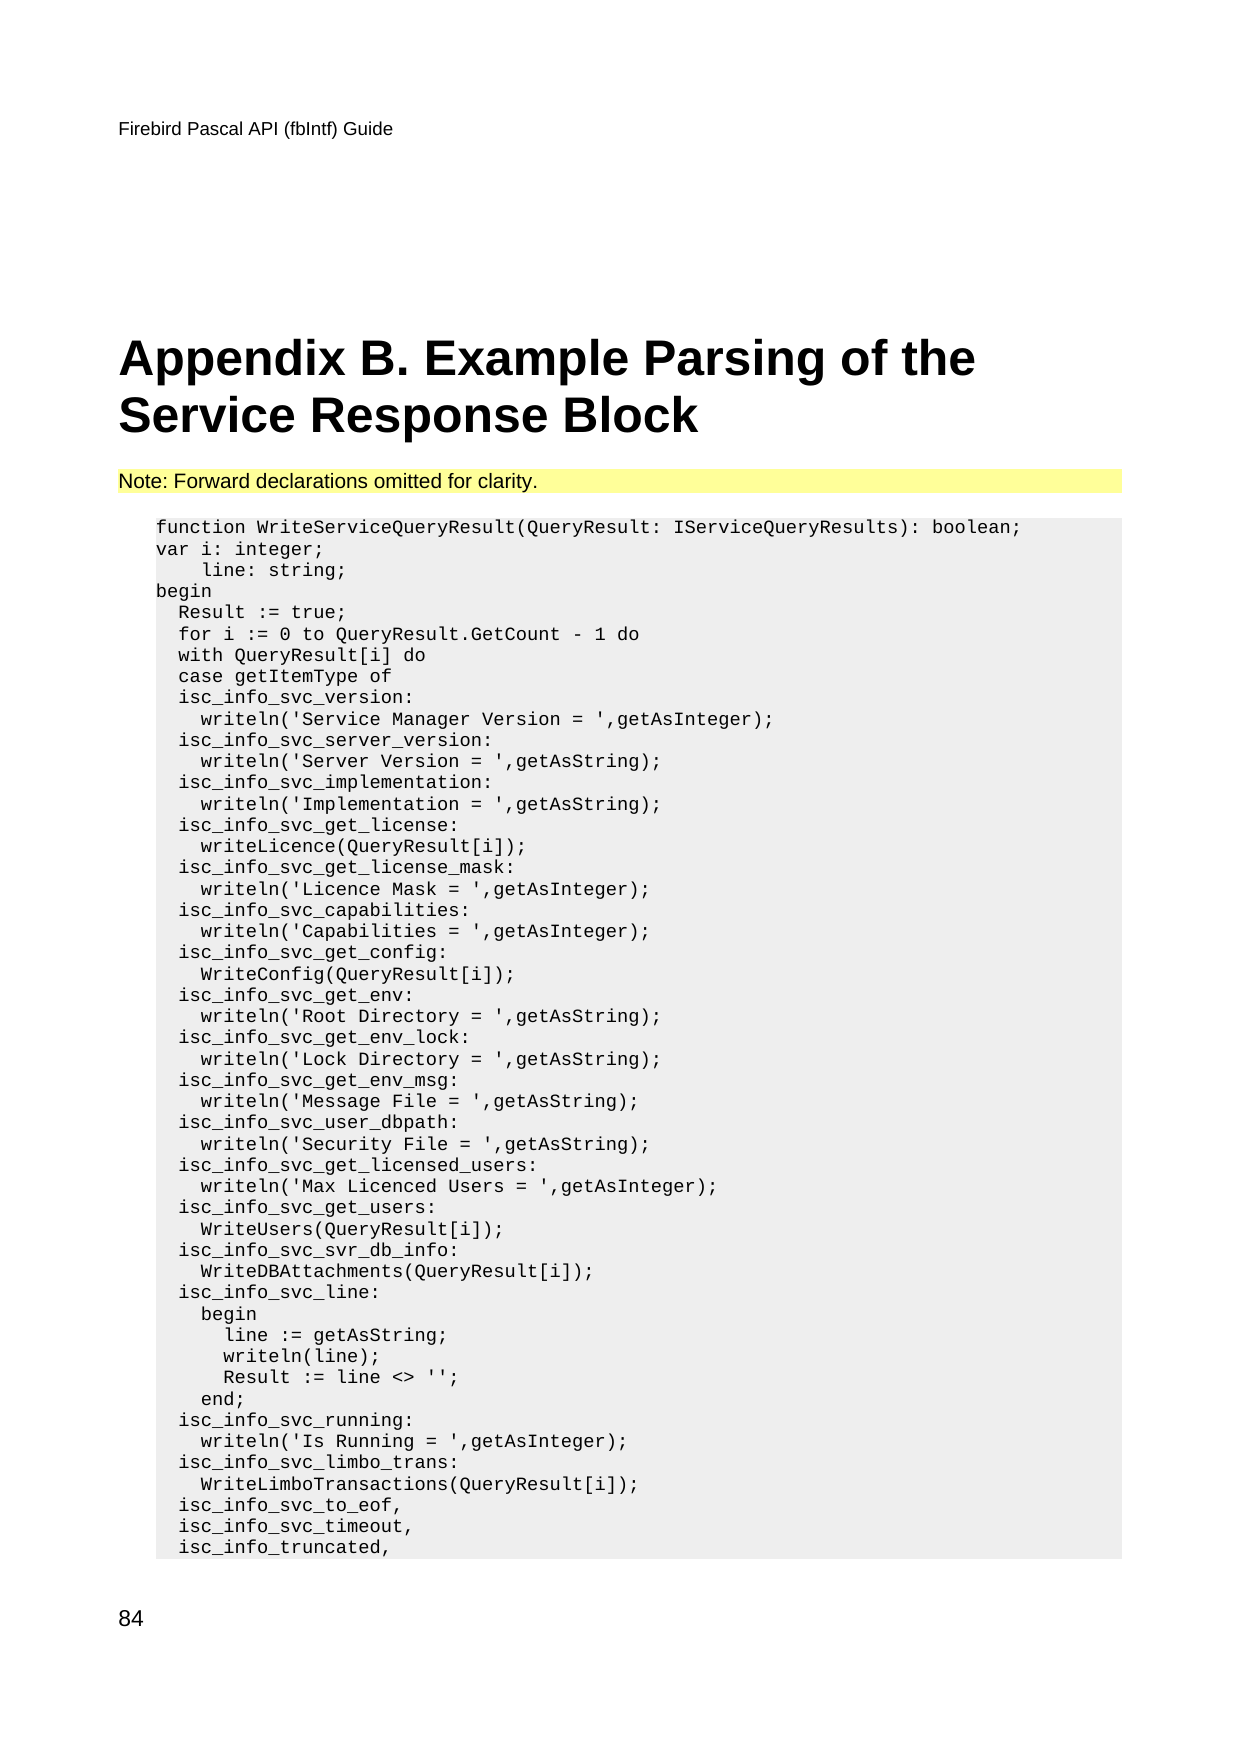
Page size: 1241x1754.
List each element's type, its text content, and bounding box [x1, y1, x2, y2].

text isc_info_svc_version: [156, 688, 1122, 709]
text writeln(line); [156, 1347, 1122, 1368]
text writeln('Is Running = ',getAsInteger); [156, 1432, 1122, 1453]
text Note: Forward declarations omitted for clarity. [118, 469, 1122, 493]
text writeln('Capabilities = ',getAsInteger); [156, 922, 1122, 943]
text writeln('Licence Mask = ',getAsInteger); [156, 879, 1122, 901]
text isc_info_truncated, [156, 1538, 1122, 1559]
text isc_info_svc_svr_db_info: [156, 1241, 1122, 1262]
text end; [156, 1389, 1122, 1411]
text isc_info_svc_get_env_msg: [156, 1071, 1122, 1092]
text isc_info_svc_to_eof, [156, 1496, 1122, 1517]
text Result := line <> ''; [156, 1368, 1122, 1389]
text writeln('Service Manager Version = ',getAsInteger); [156, 709, 1122, 731]
text writeln('Message File = ',getAsString); [156, 1092, 1122, 1113]
list Example Parsing of the Service Response Block [118, 328, 1122, 443]
text isc_info_svc_user_dbpath: [156, 1113, 1122, 1134]
text isc_info_svc_running: [156, 1411, 1122, 1432]
text writeln('Max Licenced Users = ',getAsInteger); [156, 1177, 1122, 1198]
text writeln('Security File = ',getAsString); [156, 1134, 1122, 1156]
text Result := true; [156, 603, 1122, 624]
text WriteLimboTransactions(QueryResult[i]); [156, 1474, 1122, 1496]
text WriteConfig(QueryResult[i]); [156, 964, 1122, 986]
text writeLicence(QueryResult[i]); [156, 837, 1122, 858]
text isc_info_svc_timeout, [156, 1517, 1122, 1538]
text isc_info_svc_get_license: [156, 816, 1122, 837]
text writeln('Root Directory = ',getAsString); [156, 1007, 1122, 1028]
text isc_info_svc_server_version: [156, 731, 1122, 752]
text case getItemType of [156, 667, 1122, 688]
text isc_info_svc_get_users: [156, 1198, 1122, 1219]
text begin [156, 1304, 1122, 1326]
text writeln('Implementation = ',getAsString); [156, 794, 1122, 816]
text writeln('Lock Directory = ',getAsString); [156, 1049, 1122, 1071]
text for i := 0 to QueryResult.GetCount - 1 do [156, 624, 1122, 646]
text line := getAsString; [156, 1326, 1122, 1347]
text writeln('Server Version = ',getAsString); [156, 752, 1122, 773]
text isc_info_svc_get_env_lock: [156, 1028, 1122, 1049]
text isc_info_svc_get_license_mask: [156, 858, 1122, 879]
text isc_info_svc_capabilities: [156, 901, 1122, 922]
text var i: integer; [156, 539, 1122, 561]
text begin [156, 582, 1122, 603]
text WriteUsers(QueryResult[i]); [156, 1219, 1122, 1241]
text isc_info_svc_implementation: [156, 773, 1122, 794]
text WriteDBAttachments(QueryResult[i]); [156, 1262, 1122, 1283]
text isc_info_svc_limbo_trans: [156, 1453, 1122, 1474]
text with QueryResult[i] do [156, 646, 1122, 667]
text function WriteServiceQueryResult(QueryResult: IServiceQueryResults): boolean; [156, 518, 1122, 539]
text line: string; [156, 561, 1122, 582]
text isc_info_svc_line: [156, 1283, 1122, 1304]
text isc_info_svc_get_env: [156, 986, 1122, 1007]
text isc_info_svc_get_licensed_users: [156, 1156, 1122, 1177]
text isc_info_svc_get_config: [156, 943, 1122, 964]
